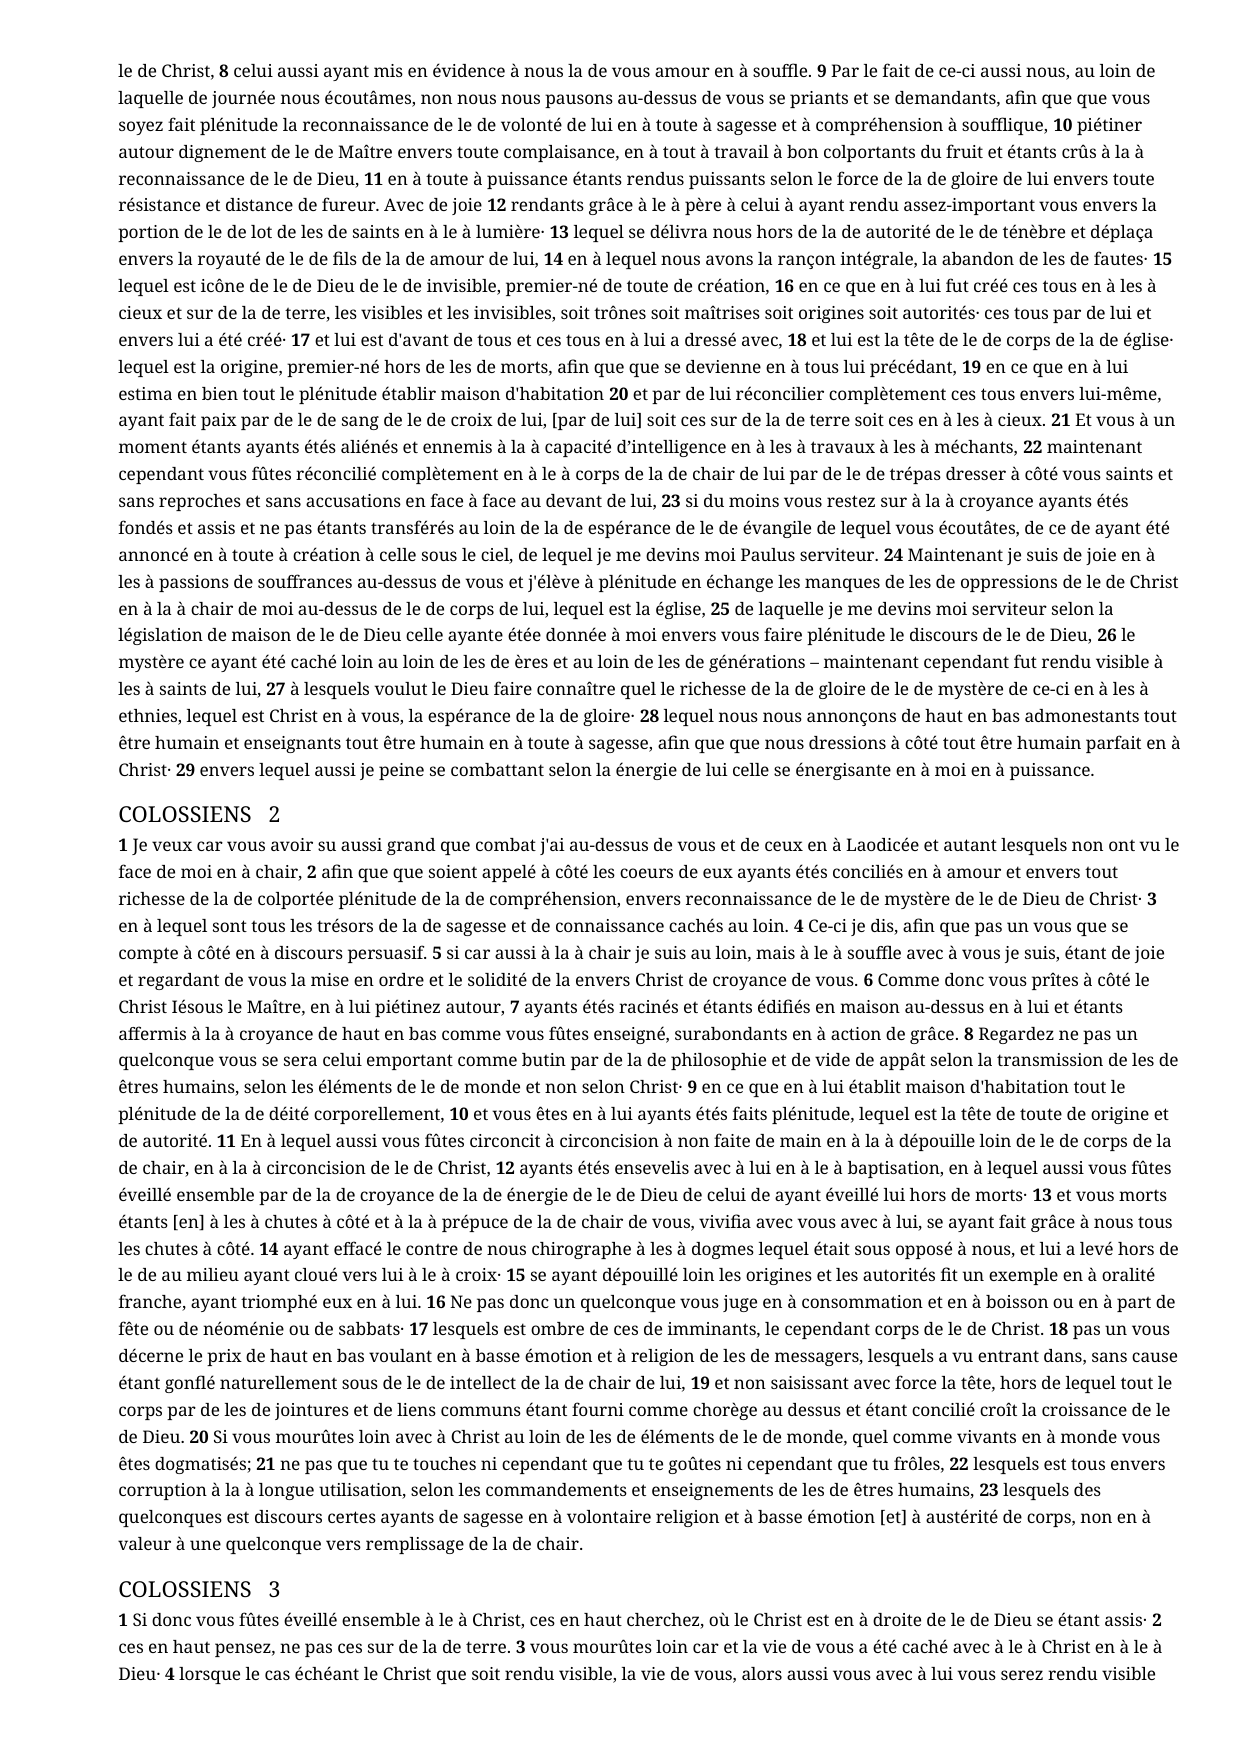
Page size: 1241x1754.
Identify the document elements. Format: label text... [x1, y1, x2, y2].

text 1 Je veux car vous avoir su aussi grand que combat j'ai au-dessus de vous et de ceux en à Laodicée et autant lesquels non ont vu le face de moi en à chair, 2 afin que que soient appelé à côté les coeurs de eux ayants étés conciliés en à amour et envers tout richesse de la de colportée plénitude de la de compréhension, envers reconnaissance de le de mystère de le de Dieu de Christ· 3 en à lequel sont tous les trésors de la de sagesse et de connaissance cachés au loin. 4 Ce-ci je dis, afin que pas un vous que se compte à côté en à discours persuasif. 5 si car aussi à la à chair je suis au loin, mais à le à souffle avec à vous je suis, étant de joie et regardant de vous la mise en ordre et le solidité de la envers Christ de croyance de vous. 6 Comme donc vous prîtes à côté le Christ Iésous le Maître, en à lui piétinez autour, 7 ayants étés racinés et étants édifiés en maison au-dessus en à lui et étants affermis à la à croyance de haut en bas comme vous fûtes enseigné, surabondants en à action de grâce. 8 Regardez ne pas un quelconque vous se sera celui emportant comme butin par de la de philosophie et de vide de appât selon la transmission de les de êtres humains, selon les éléments de le de monde et non selon Christ· 9 en ce que en à lui établit maison d'habitation tout le plénitude de la de déité corporellement, 10 et vous êtes en à lui ayants étés faits plénitude, lequel est la tête de toute de origine et de autorité. 11 En à lequel aussi vous fûtes circoncit à circoncision à non faite de main en à la à dépouille loin de le de corps de la de chair, en à la à circoncision de le de Christ, 12 ayants étés ensevelis avec à lui en à le à baptisation, en à lequel aussi vous fûtes éveillé ensemble par de la de croyance de la de énergie de le de Dieu de celui de ayant éveillé lui hors de morts· 13 et vous morts étants [en] à les à chutes à côté et à la à prépuce de la de chair de vous, vivifia avec vous avec à lui, se ayant fait grâce à nous tous les chutes à côté. 14 ayant effacé le contre de nous chirographe à les à dogmes lequel était sous opposé à nous, et lui a levé hors de le de au milieu ayant cloué vers lui à le à croix· 15 se ayant dépouillé loin les origines et les autorités fit un exemple en à oralité franche, ayant triomphé eux en à lui. 16 Ne pas donc un quelconque vous juge en à consommation et en à boisson ou en à part de fête ou de néoménie ou de sabbats· 17 lesquels est ombre de ces de imminants, le cependant corps de le de Christ. 18 pas un vous décerne le prix de haut en bas voulant en à basse émotion et à religion de les de messagers, lesquels a vu entrant dans, sans cause étant gonflé naturellement sous de le de intellect de la de chair de lui, 19 et non saisissant avec force la tête, hors de lequel tout le corps par de les de jointures et de liens communs étant fourni comme chorège au dessus et étant concilié croît la croissance de le de Dieu. 20 Si vous mourûtes loin avec à Christ au loin de les de éléments de le de monde, quel comme vivants en à monde vous êtes dogmatisés; 21 ne pas que tu te touches ni cependant que tu te goûtes ni cependant que tu frôles, 22 lesquels est tous envers corruption à la à longue utilisation, selon les commandements et enseignements de les de êtres humains, 23 lesquels des quelconques est discours certes ayants de sagesse en à volontaire religion et à basse émotion [et] à austérité de corps, non en à valeur à une quelconque vers remplissage de la de chair. [118, 833, 1181, 1556]
text COLOSSIENS 3 [118, 1574, 1181, 1603]
text COLOSSIENS 2 [118, 799, 1181, 829]
text le de Christ, 8 celui aussi ayant mis en évidence à nous la de vous amour en à souffle. 9 Par le fait de ce-ci aussi nous, au loin de laquelle de journée nous écoutâmes, non nous nous pausons au-dessus de vous se priants et se demandants, afin que que vous soyez fait plénitude la reconnaissance de le de volonté de lui en à toute à sagesse et à compréhension à soufflique, 10 piétiner autour dignement de le de Maître envers toute complaisance, en à tout à travail à bon colportants du fruit et étants crûs à la à reconnaissance de le de Dieu, 11 en à toute à puissance étants rendus puissants selon le force de la de gloire de lui envers toute résistance et distance de fureur. Avec de joie 12 rendants grâce à le à père à celui à ayant rendu assez-important vous envers la portion de le de lot de les de saints en à le à lumière· 13 lequel se délivra nous hors de la de autorité de le de ténèbre et déplaça envers la royauté de le de fils de la de amour de lui, 14 en à lequel nous avons la rançon intégrale, la abandon de les de fautes· 15 lequel est icône de le de Dieu de le de invisible, premier-né de toute de création, 16 en ce que en à lui fut créé ces tous en à les à cieux et sur de la de terre, les visibles et les invisibles, soit trônes soit maîtrises soit origines soit autorités· ces tous par de lui et envers lui a été créé· 17 et lui est d'avant de tous et ces tous en à lui a dressé avec, 18 et lui est la tête de le de corps de la de église· lequel est la origine, premier-né hors de les de morts, afin que que se devienne en à tous lui précédant, 19 en ce que en à lui estima en bien tout le plénitude établir maison d'habitation 20 et par de lui réconcilier complètement ces tous envers lui-même, ayant fait paix par de le de sang de le de croix de lui, [par de lui] soit ces sur de la de terre soit ces en à les à cieux. 21 Et vous à un moment étants ayants étés aliénés et ennemis à la à capacité d’intelligence en à les à travaux à les à méchants, 22 maintenant cependant vous fûtes réconcilié complètement en à le à corps de la de chair de lui par de le de trépas dresser à côté vous saints et sans reproches et sans accusations en face à face au devant de lui, 23 si du moins vous restez sur à la à croyance ayants étés fondés et assis et ne pas étants transférés au loin de la de espérance de le de évangile de lequel vous écoutâtes, de ce de ayant été annoncé en à toute à création à celle sous le ciel, de lequel je me devins moi Paulus serviteur. 24 Maintenant je suis de joie en à les à passions de souffrances au-dessus de vous et j'élève à plénitude en échange les manques de les de oppressions de le de Christ en à la à chair de moi au-dessus de le de corps de lui, lequel est la église, 25 de laquelle je me devins moi serviteur selon la législation de maison de le de Dieu celle ayante étée donnée à moi envers vous faire plénitude le discours de le de Dieu, 26 le mystère ce ayant été caché loin au loin de les de ères et au loin de les de générations – maintenant cependant fut rendu visible à les à saints de lui, 27 à lesquels voulut le Dieu faire connaître quel le richesse de la de gloire de le de mystère de ce-ci en à les à ethnies, lequel est Christ en à vous, la espérance de la de gloire· 28 lequel nous nous annonçons de haut en bas admonestants tout être humain et enseignants tout être humain en à toute à sagesse, afin que que nous dressions à côté tout être humain parfait en à Christ· 29 envers lequel aussi je peine se combattant selon la énergie de lui celle se énergisante en à moi en à puissance. [118, 59, 1181, 781]
text 1 Si donc vous fûtes éveillé ensemble à le à Christ, ces en haut cherchez, où le Christ est en à droite de le de Dieu se étant assis· 2 ces en haut pensez, ne pas ces sur de la de terre. 3 vous mourûtes loin car et la vie de vous a été caché avec à le à Christ en à le à Dieu· 4 lorsque le cas échéant le Christ que soit rendu visible, la vie de vous, alors aussi vous avec à lui vous serez rendu visible [118, 1608, 1181, 1685]
